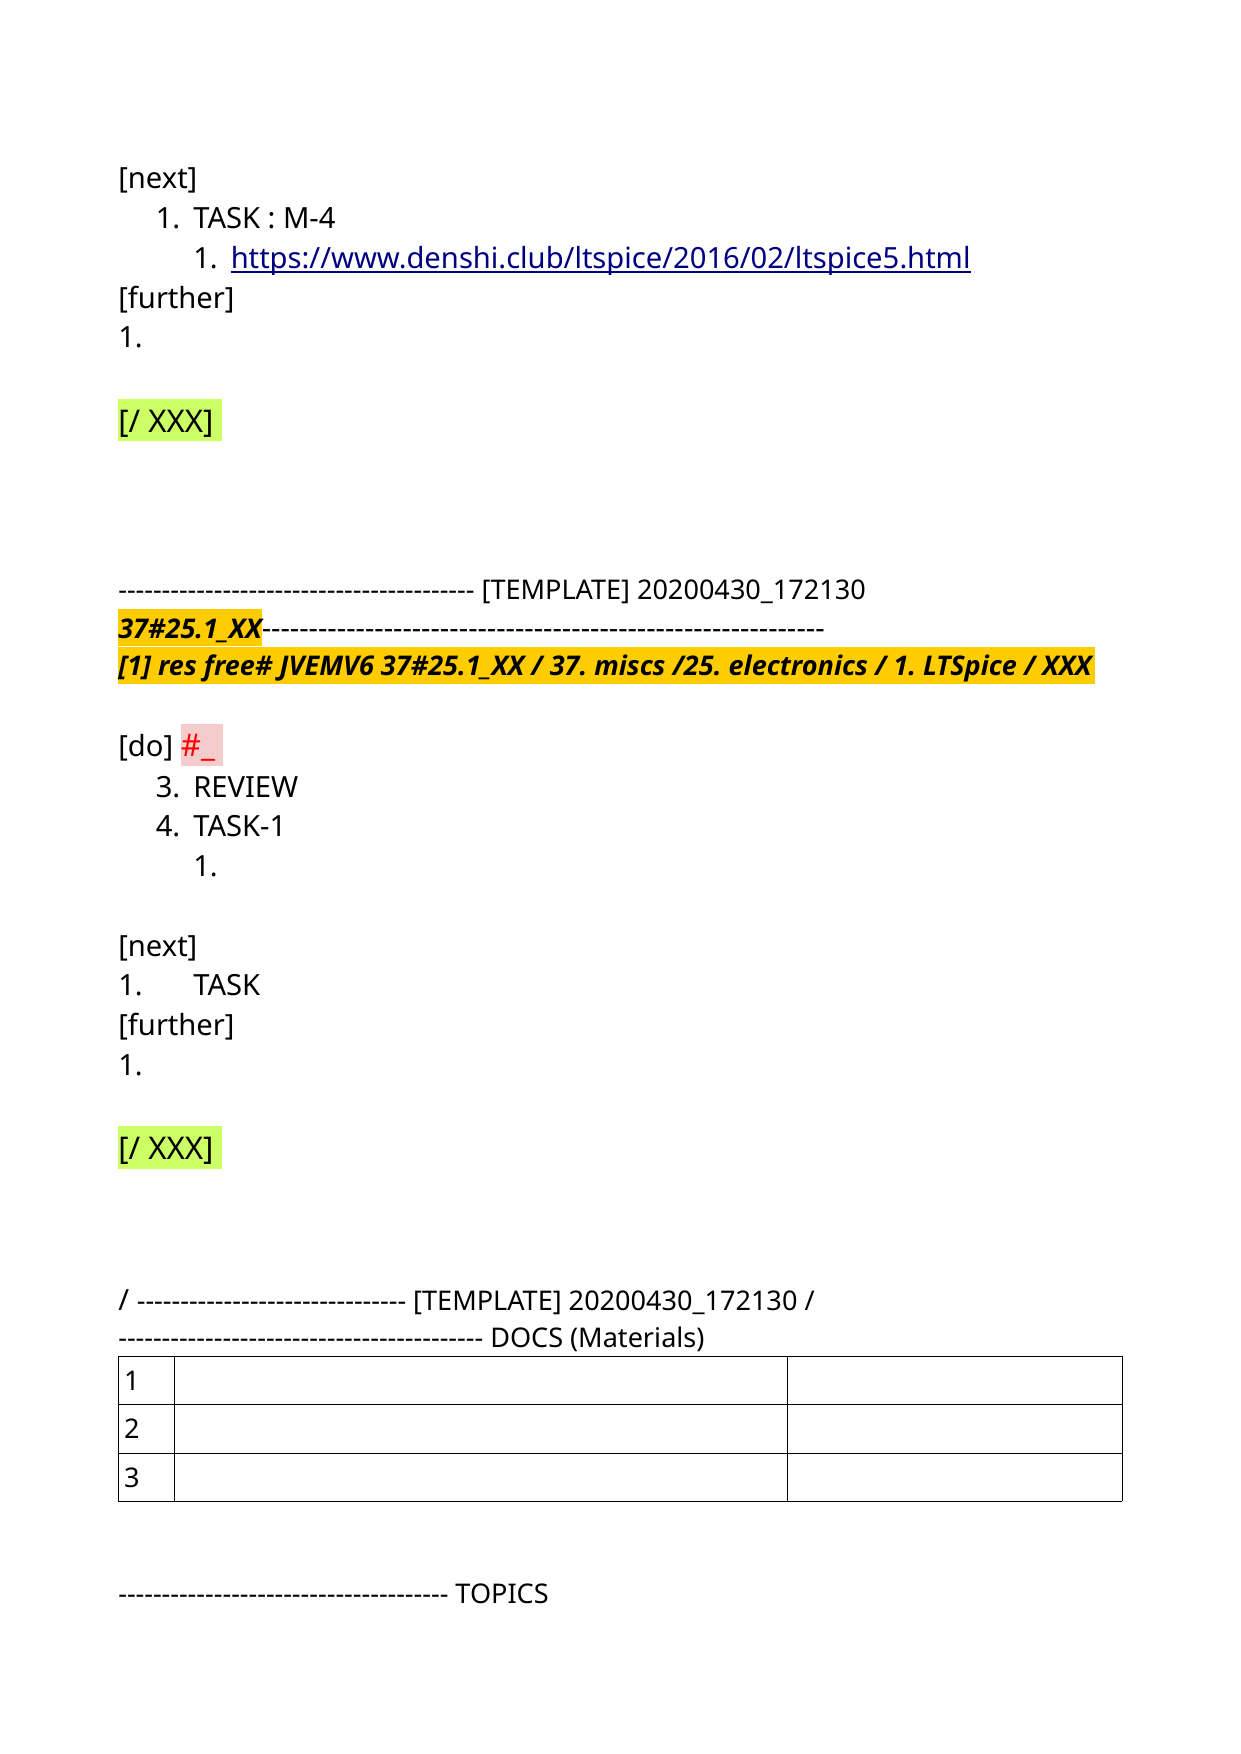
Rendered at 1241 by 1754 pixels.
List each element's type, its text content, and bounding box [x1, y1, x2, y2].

text [/ XXX] [118, 356, 1122, 441]
text [further] [118, 1004, 1122, 1044]
list https://www.denshi.club/ltspice/2016/02/ltspice5.html [193, 237, 1122, 277]
list REVIEW [156, 766, 1122, 806]
table_cell [175, 1405, 787, 1452]
text 37#25.1_XX------------------------------------------------------------ [118, 607, 1122, 647]
text ------------------------------------------ DOCS (Materials) [118, 1319, 1122, 1356]
table_header 1 [119, 1357, 174, 1404]
text [1] res free# JVEMV6 37#25.1_XX / 37. miscs /25. electronics / 1. LTSpice / XXX [118, 647, 1122, 684]
table_header [175, 1357, 787, 1404]
list TASK : M-4 [156, 197, 1122, 237]
list TASK-1 [156, 806, 1122, 845]
table_cell 2 [119, 1405, 174, 1452]
text [do] #_ [118, 723, 1122, 766]
text / ------------------------------- [TEMPLATE] 20200430_172130 / [118, 1279, 1122, 1319]
text -------------------------------------- TOPICS [118, 1575, 1122, 1612]
table_cell 3 [119, 1454, 174, 1501]
table_cell [788, 1454, 1122, 1501]
table_header [788, 1357, 1122, 1404]
text [further] [118, 277, 1122, 317]
table_cell [788, 1405, 1122, 1452]
text [/ XXX] [118, 1083, 1122, 1169]
text [next] [118, 925, 1122, 964]
list TASK [118, 964, 1122, 1004]
text ----------------------------------------- [TEMPLATE] 20200430_172130 [118, 570, 1122, 607]
table_cell [175, 1454, 787, 1501]
text [next] [118, 158, 1122, 197]
